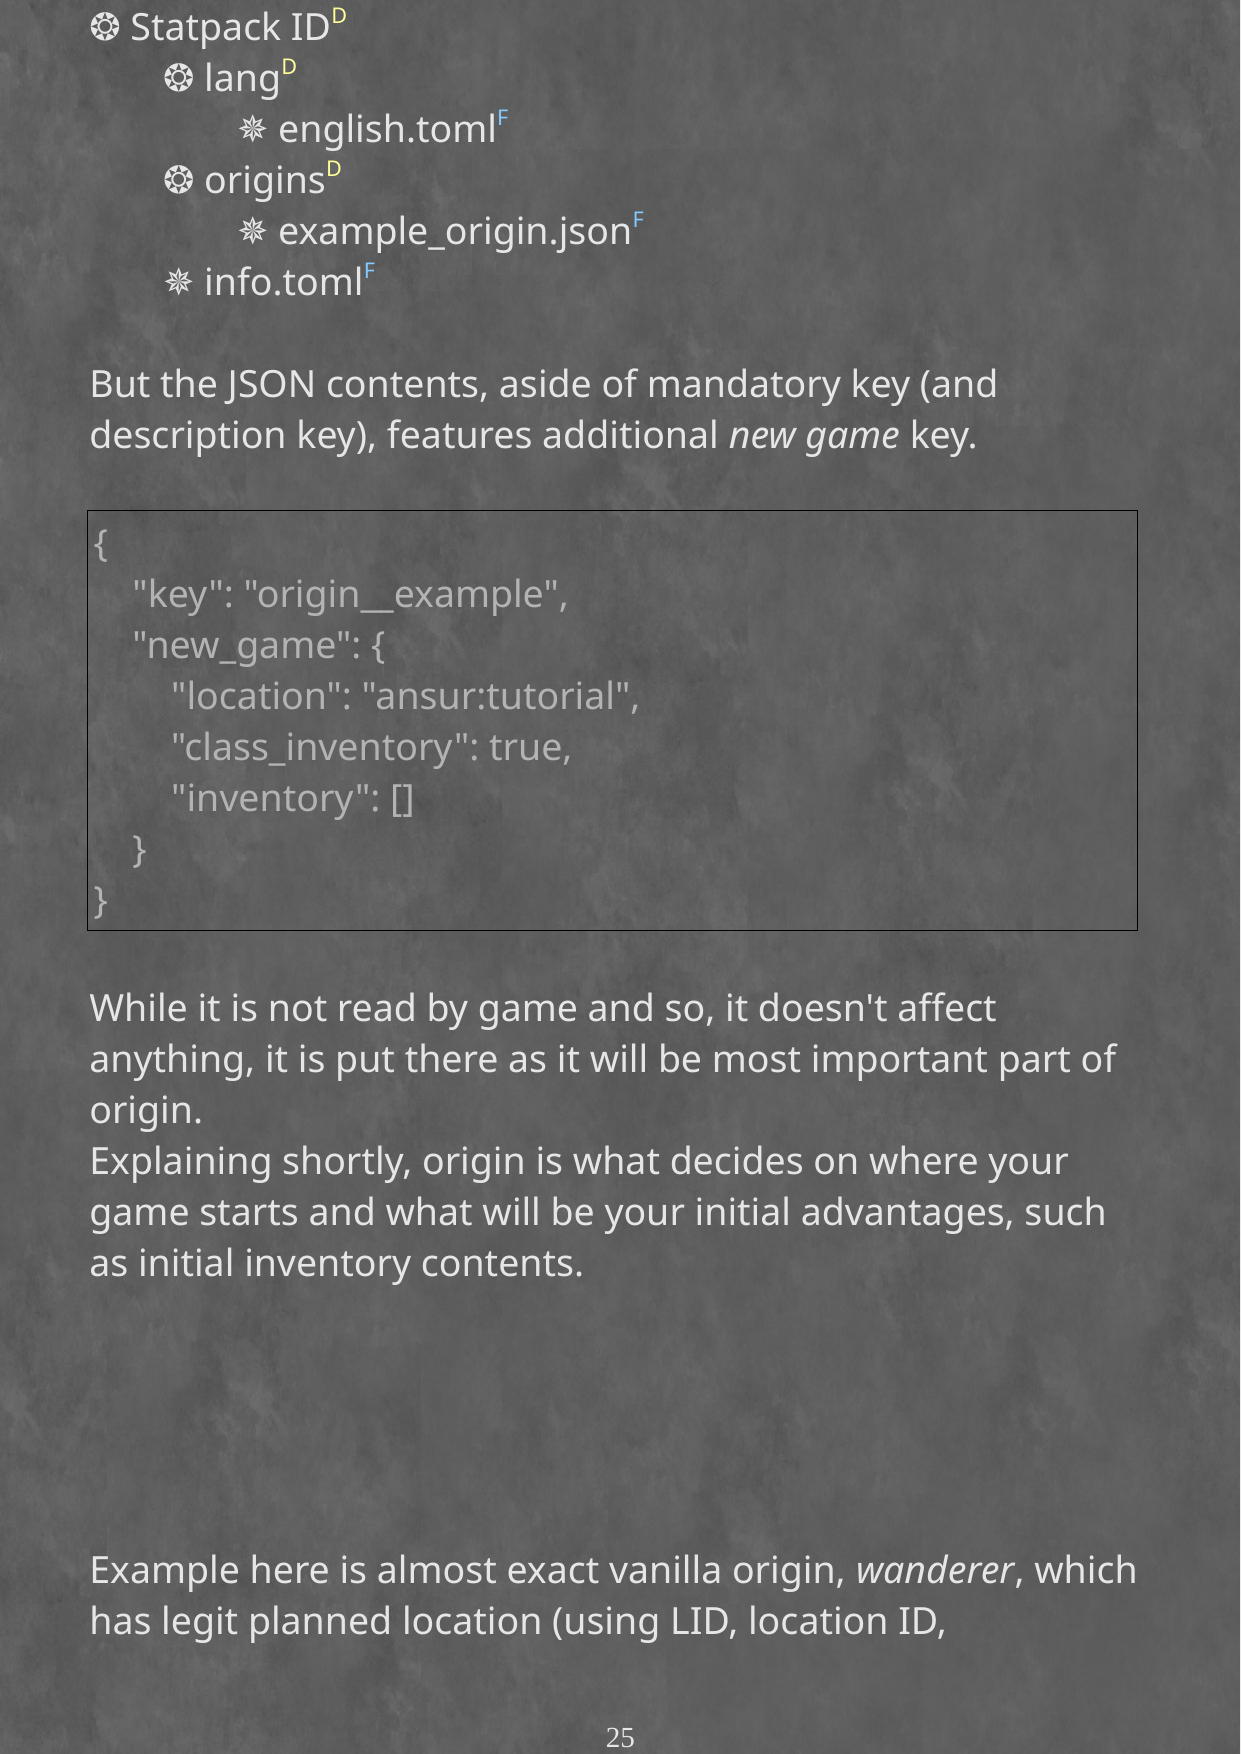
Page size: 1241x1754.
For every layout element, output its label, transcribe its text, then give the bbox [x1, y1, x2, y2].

text While it is not read by game and so, it doesn't affect anything, it is put there as it will be most important part of origin. [89, 981, 1151, 1134]
text Explaining shortly, origin is what decides on where your game starts and what will be your initial advantages, such as initial inventory contents. [89, 1134, 1151, 1288]
text ❂ Statpack IDD [89, 0, 1151, 51]
text But the JSON contents, aside of mandatory key (and description key), features additional new game key. [89, 357, 1151, 459]
text Example here is almost exact vanilla origin, wanderer, which has legit planned location (using LID, location ID, [89, 1543, 1151, 1645]
text ❂ originsD [89, 153, 1151, 204]
table_header { "key": "origin__example", "new_game": { "location": "ansur:tutorial", "class_inventory": true, "inventory": [] } } [88, 511, 1137, 930]
text ✵ example_origin.jsonF [89, 204, 1151, 255]
text ✵ info.tomlF [89, 255, 1151, 306]
text ❂ langD [89, 51, 1151, 102]
text ✵ english.tomlF [89, 102, 1151, 153]
picture [0, 0, 1241, 1754]
